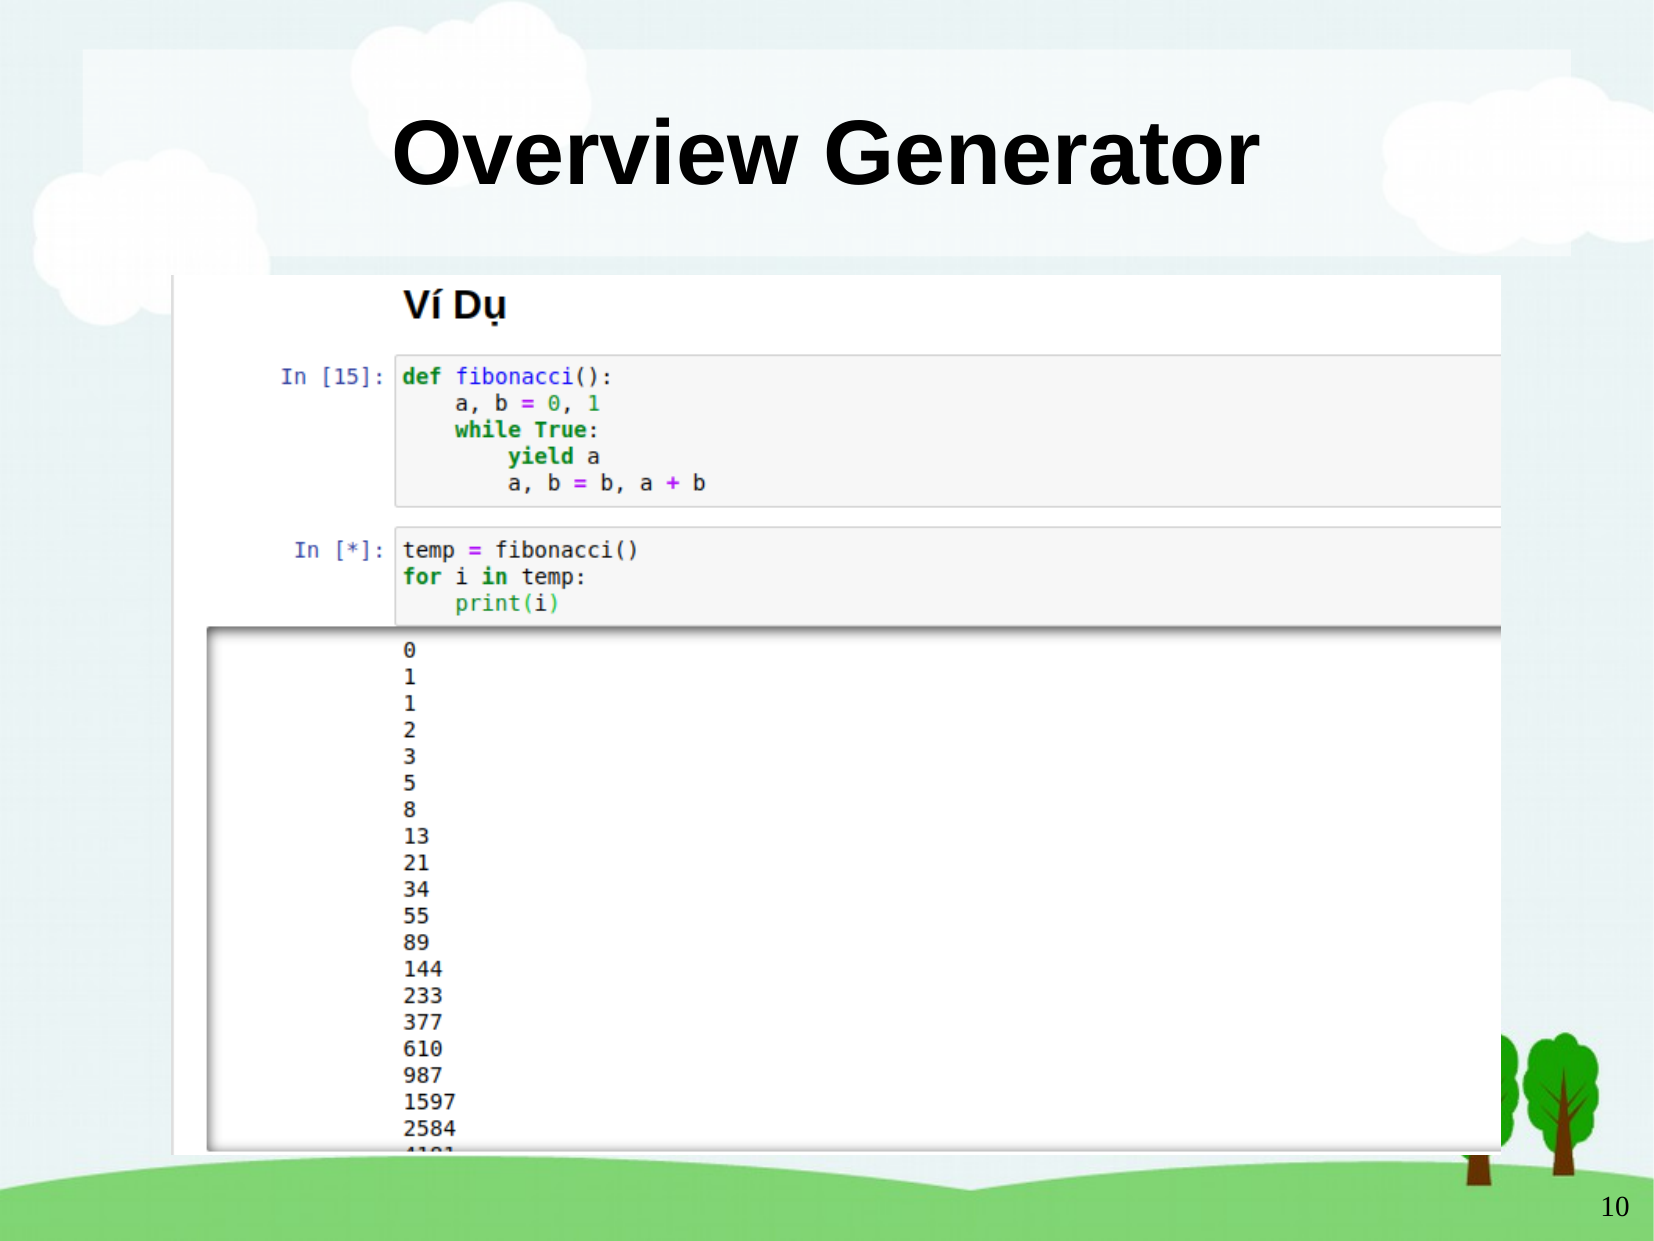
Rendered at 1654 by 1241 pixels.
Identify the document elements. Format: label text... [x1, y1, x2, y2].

picture [0, 0, 1654, 1241]
title Overview Generator [82, 49, 1571, 257]
